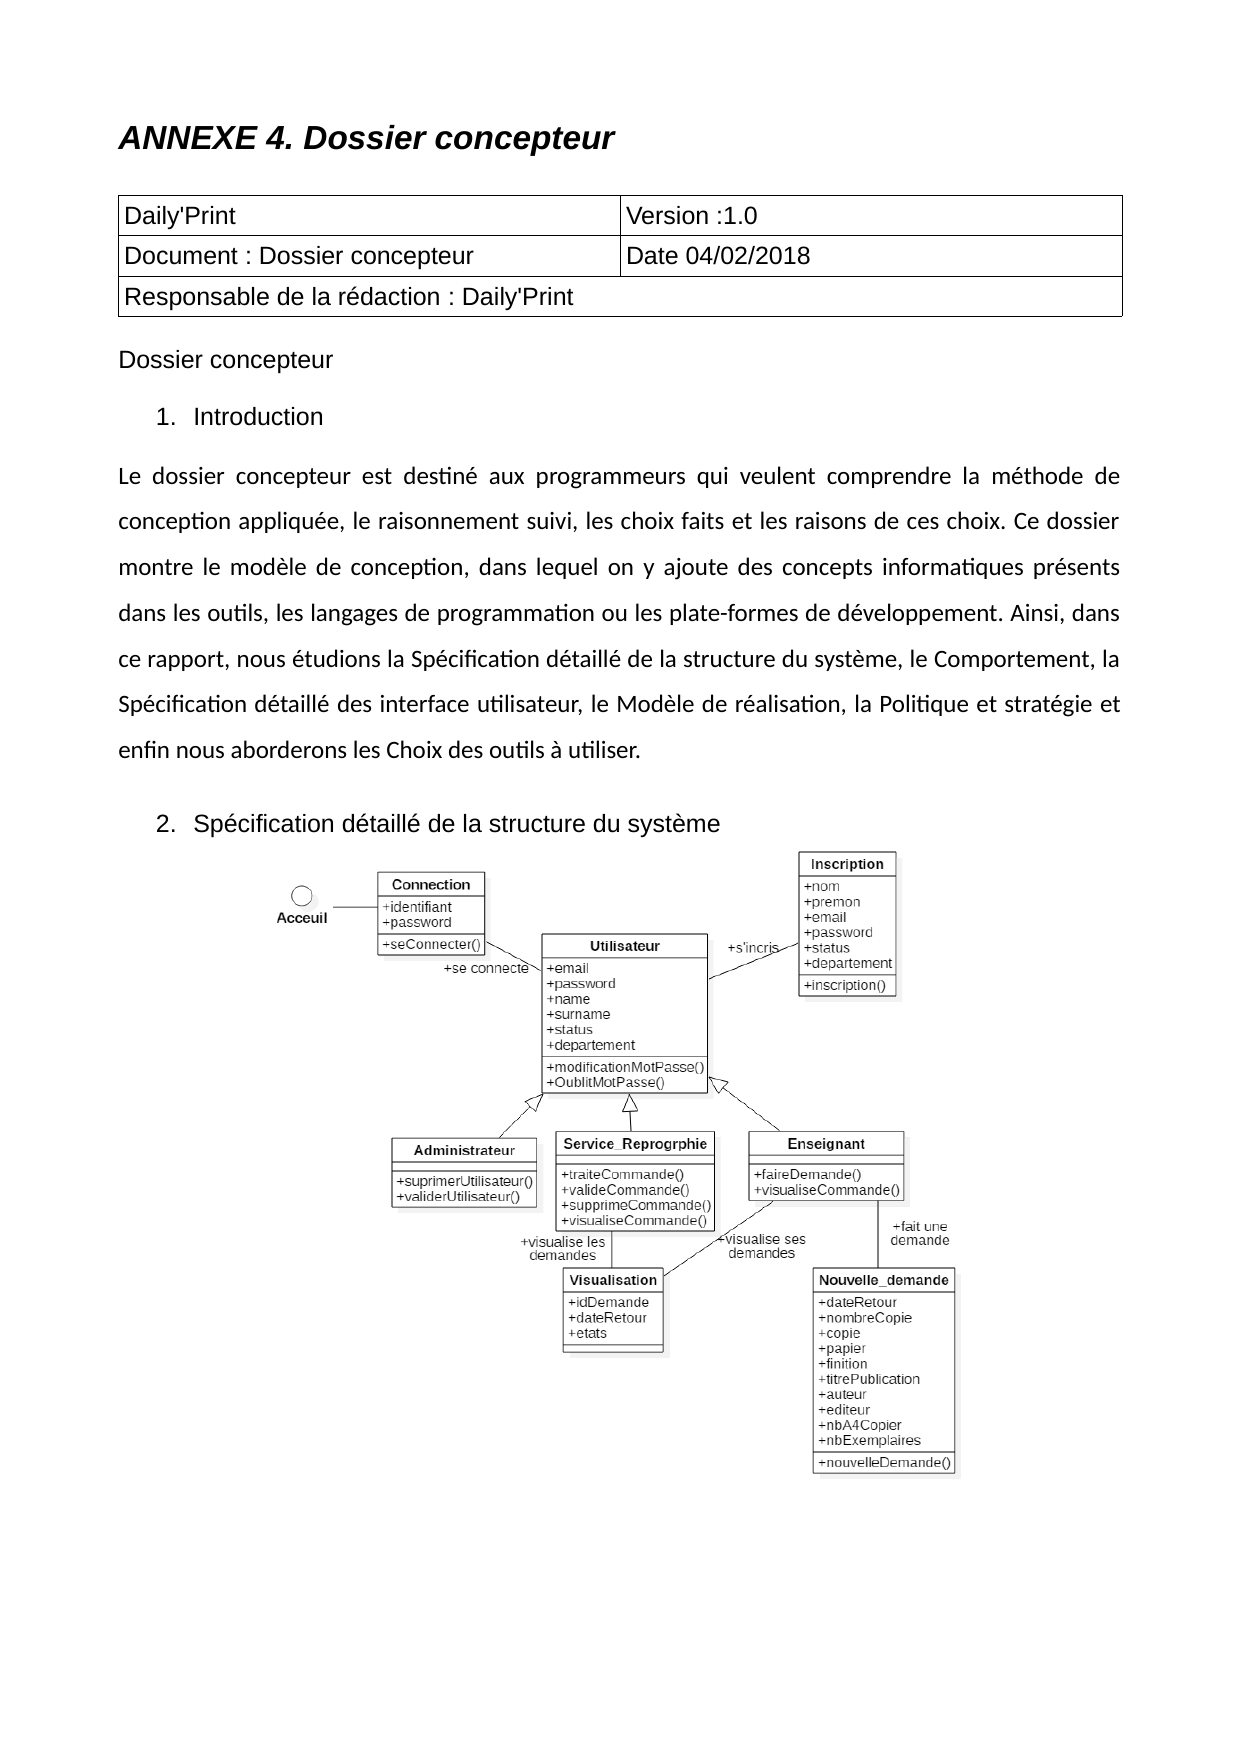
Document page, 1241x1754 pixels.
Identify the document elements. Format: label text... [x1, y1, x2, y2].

picture [261, 843, 997, 1507]
table_cell Date 04/02/2018 [621, 236, 1122, 276]
table_header Daily'Print [119, 196, 620, 235]
text Dossier concepteur [118, 345, 1122, 373]
table_header Version :1.0 [621, 196, 1122, 235]
list Spécification détaillé de la structure du système [156, 809, 1122, 837]
text ANNEXE 4. Dossier concepteur [118, 118, 1122, 157]
text Le dossier concepteur est destiné aux programmeurs qui veulent comprendre la méthode de conception appliquée, le raisonnement suivi, les choix faits et les raisons de ces choix. Ce dossier montre le modèle de conception, dans lequel on y ajoute des concepts informatiques présents dans les outils, les langages de programmation ou les plate-formes de développement. Ainsi, dans ce rapport, nous étudions la Spécification détaillé de la structure du système, le Comportement, la Spécification détaillé des interface utilisateur, le Modèle de réalisation, la Politique et stratégie et enfin nous aborderons les Choix des outils à utiliser. [118, 460, 1122, 765]
list Introduction [156, 402, 1122, 431]
table_cell Document : Dossier concepteur [119, 236, 620, 276]
table_cell Responsable de la rédaction : Daily'Print [119, 277, 1122, 316]
